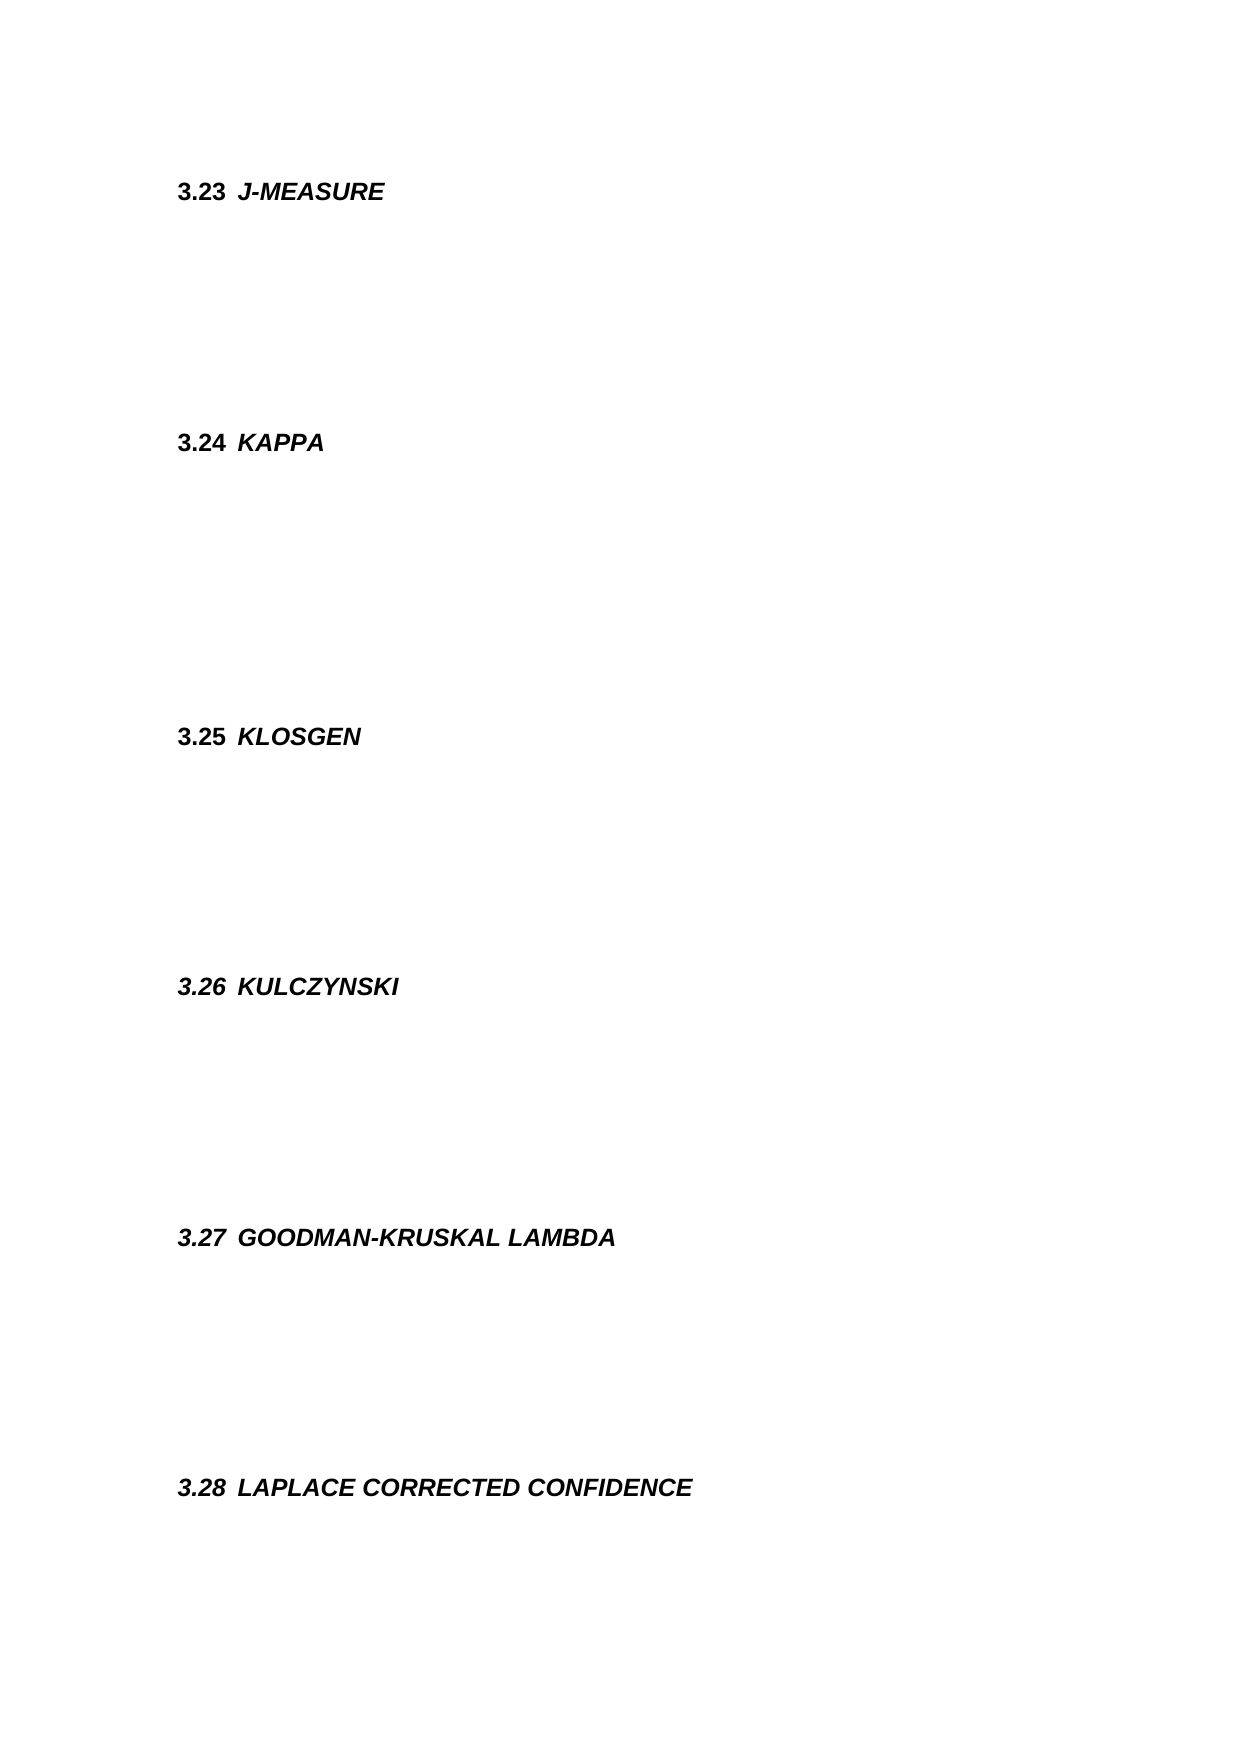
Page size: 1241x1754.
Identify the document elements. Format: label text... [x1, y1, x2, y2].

subtitle KULCZYNSKI [177, 972, 1122, 1001]
subtitle KLOSGEN [177, 722, 1122, 750]
subtitle GOODMAN-KRUSKAL LAMBDA [177, 1223, 1122, 1252]
subtitle LAPLACE CORRECTED CONFIDENCE [177, 1473, 1122, 1502]
subtitle KAPPA [177, 428, 1122, 457]
subtitle J-MEASURE [177, 177, 1122, 206]
